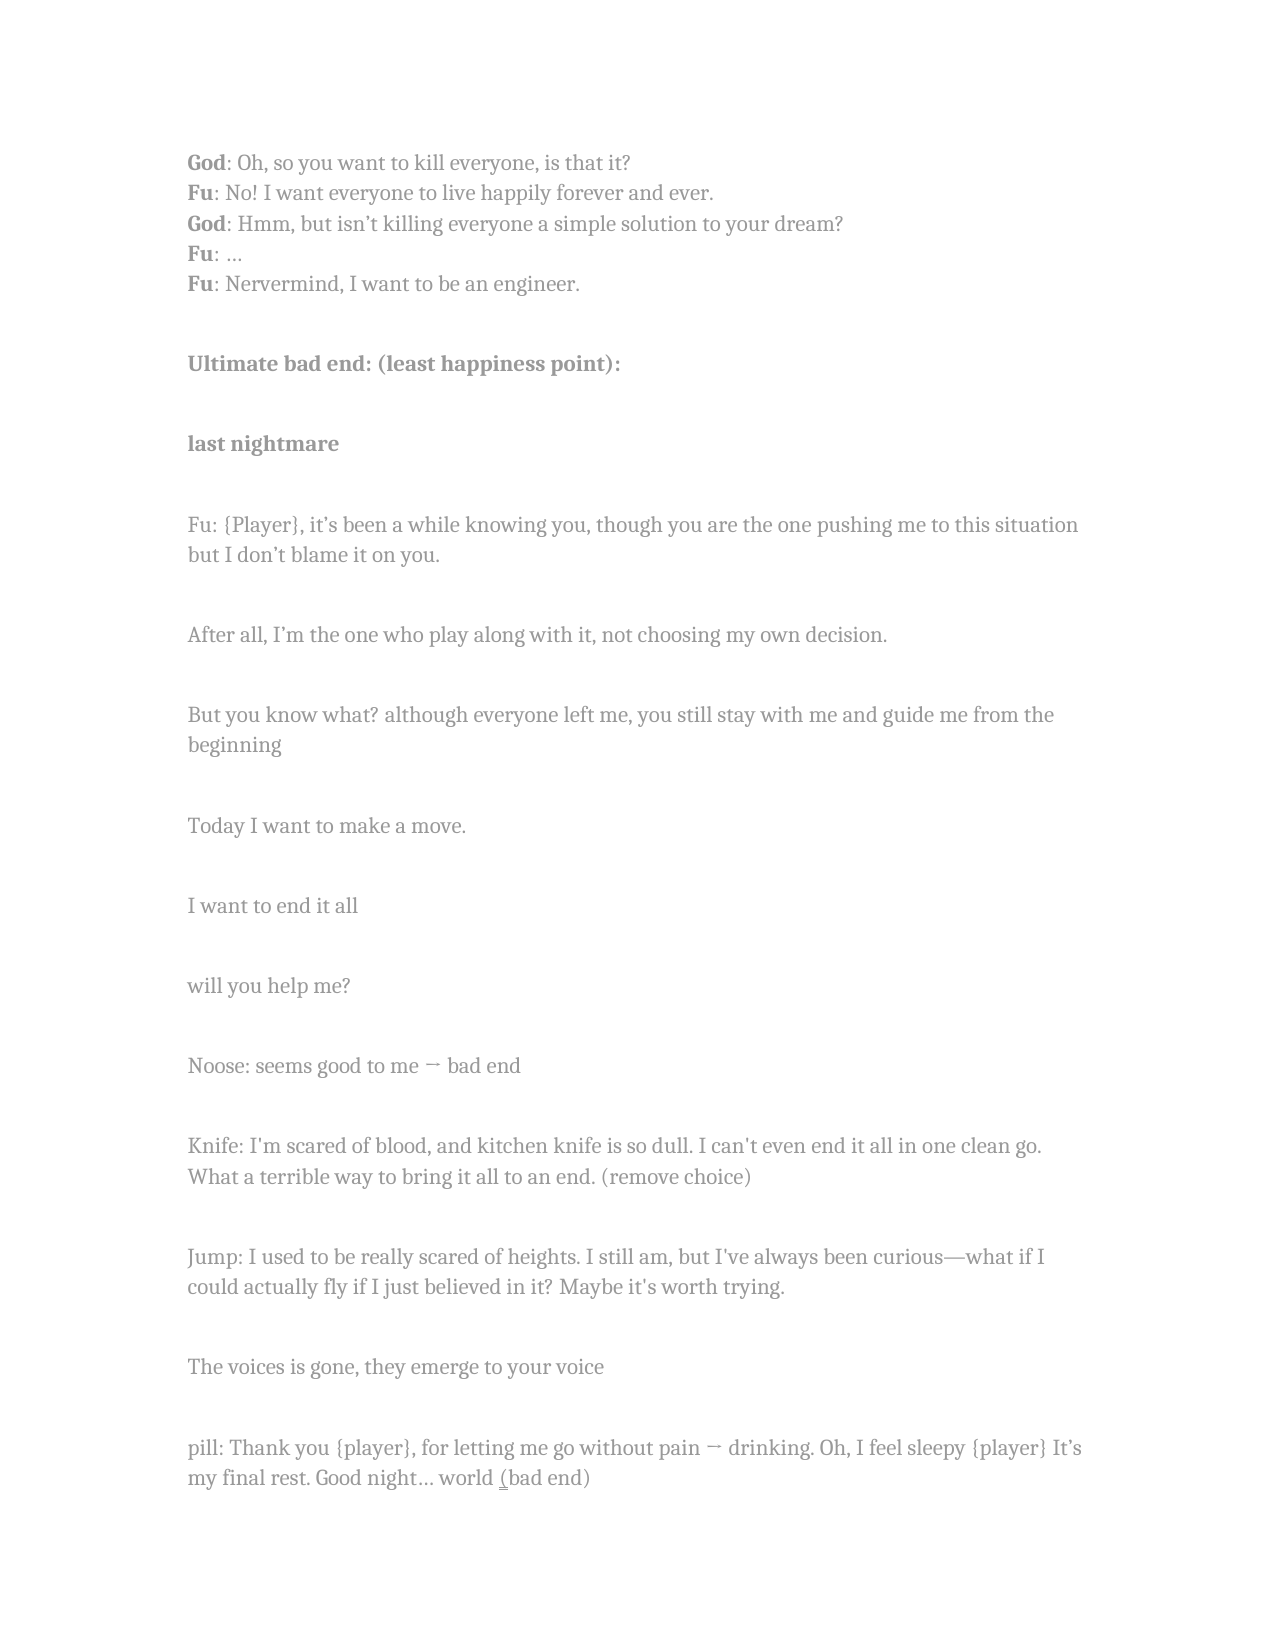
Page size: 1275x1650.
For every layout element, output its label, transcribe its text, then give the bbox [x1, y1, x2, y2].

text God: Oh, so you want to kill everyone, is that it? Fu: No! I want everyone to live happily forever and ever. God: Hmm, but isn’t killing everyone a simple solution to your dream? Fu: … Fu: Nervermind, I want to be an engineer. [187, 150, 1087, 297]
text Jump: I used to be really scared of heights. I still am, but I've always been curious—what if I could actually fly if I just believed in it? Maybe it's worth trying. [187, 1244, 1087, 1300]
text will you help me? [187, 973, 1087, 999]
text After all, I’m the one who play along with it, not choosing my own decision. [187, 622, 1087, 648]
text But you know what? although everyone left me, you still stay with me and guide me from the beginning [187, 702, 1087, 759]
text pill: Thank you {player}, for letting me go without pain → drinking. Oh, I feel sleepy {player} It’s my final rest. Good night… world (bad end) [187, 1434, 1087, 1491]
text Today I want to make a move. [187, 812, 1087, 839]
text last nightmare [187, 431, 1087, 458]
text Fu: {Player}, it’s been a while knowing you, though you are the one pushing me to this situation but I don’t blame it on you. [187, 511, 1087, 568]
text Ultimate bad end: (least happiness point): [187, 351, 1087, 377]
text Knife: I'm scared of blood, and kitchen knife is so dull. I can't even end it all in one clean go. What a terrible way to bring it all to an end. (remove choice) [187, 1133, 1087, 1190]
text Noose: seems good to me → bad end [187, 1053, 1087, 1079]
text I want to end it all [187, 893, 1087, 919]
text The voices is gone, they emerge to your voice [187, 1354, 1087, 1381]
